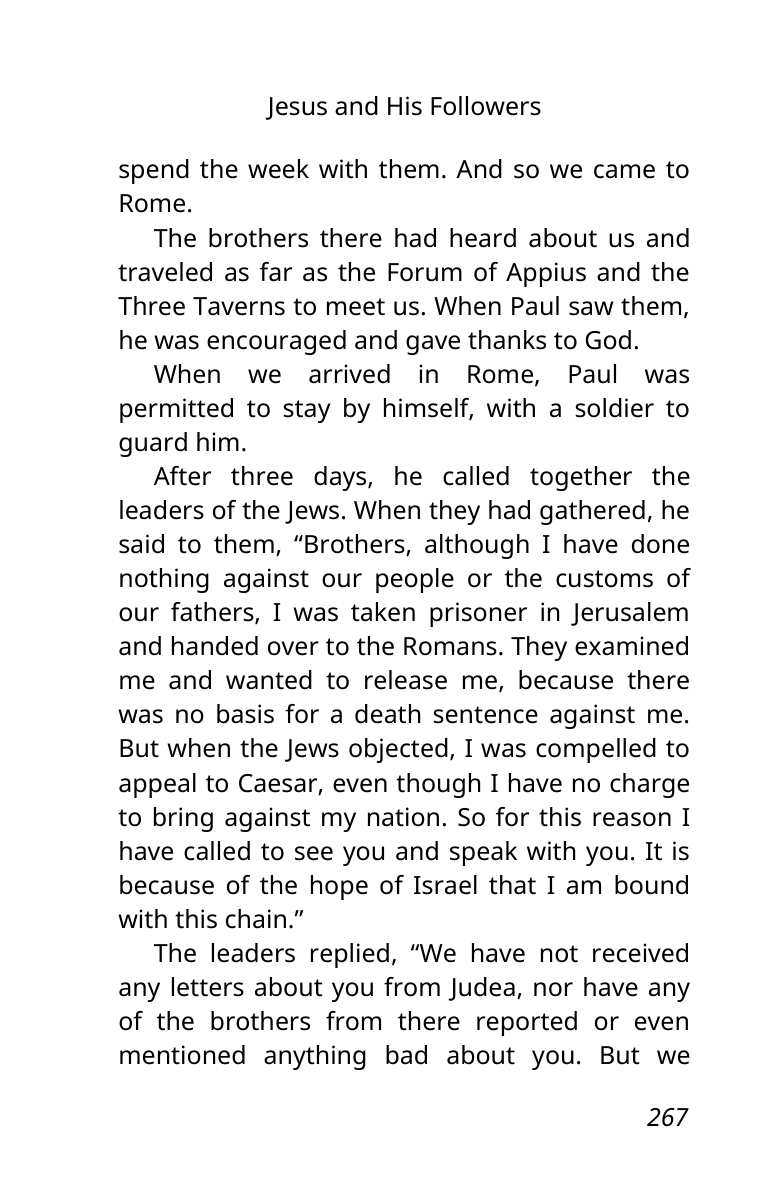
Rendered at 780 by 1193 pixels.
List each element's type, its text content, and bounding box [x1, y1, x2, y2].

text The brothers there had heard about us and traveled as far as the Forum of Appius and the Three Taverns to meet us. When Paul saw them, he was encouraged and gave thanks to God. [118, 220, 691, 356]
text The leaders replied, “We have not received any letters about you from Judea, nor have any of the brothers from there reported or even mentioned anything bad about you. But we [118, 936, 691, 1072]
text When we arrived in Rome, Paul was permitted to stay by himself, with a soldier to guard him. [118, 356, 691, 459]
text After three days, he called together the leaders of the Jews. When they had gathered, he said to them, “Brothers, although I have done nothing against our people or the customs of our fathers, I was taken prisoner in Jerusalem and handed over to the Romans. They examined me and wanted to release me, because there was no basis for a death sentence against me. But when the Jews objected, I was compelled to appeal to Caesar, even though I have no charge to bring against my nation. So for this reason I have called to see you and speak with you. It is because of the hope of Israel that I am bound with this chain.” [118, 459, 691, 936]
text spend the week with them. And so we came to Rome. [118, 152, 691, 220]
